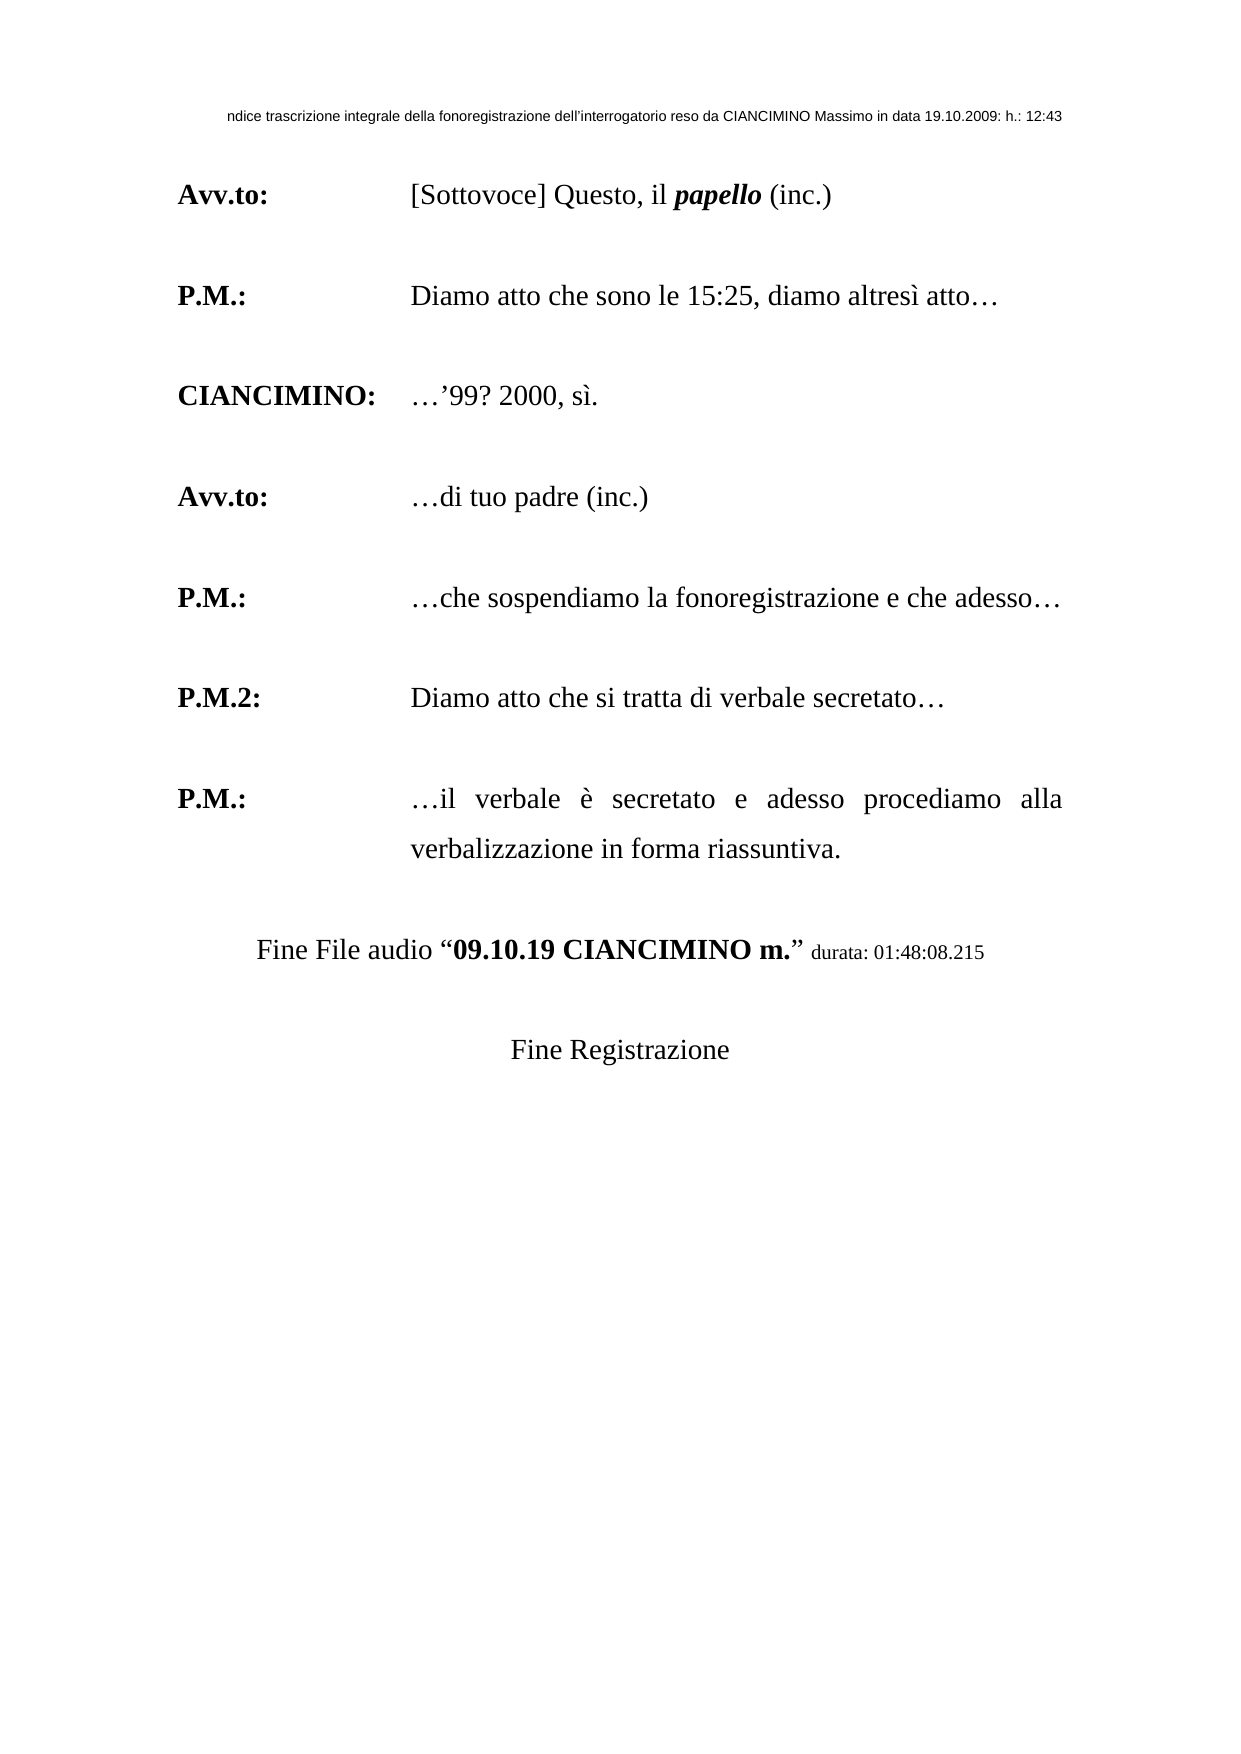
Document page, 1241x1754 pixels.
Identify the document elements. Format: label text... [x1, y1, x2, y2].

text P.M.2: Diamo atto che si tratta di verbale secretato… [177, 680, 1063, 714]
text Fine Registrazione [177, 1032, 1063, 1066]
text CIANCIMINO: …’99? 2000, sì. [177, 378, 1063, 412]
text Avv.to: [Sottovoce] Questo, il papello (inc.) [177, 177, 1063, 211]
text P.M.: …che sospendiamo la fonoregistrazione e che adesso… [177, 580, 1063, 613]
text P.M.: …il verbale è secretato e adesso procediamo alla verbalizzazione in forma riassuntiva. [177, 781, 1063, 865]
text Avv.to: …di tuo padre (inc.) [177, 479, 1063, 513]
text Fine File audio “09.10.19 CIANCIMINO m.” durata: 01:48:08.215 [177, 932, 1063, 965]
text P.M.: Diamo atto che sono le 15:25, diamo altresì atto… [177, 278, 1063, 311]
